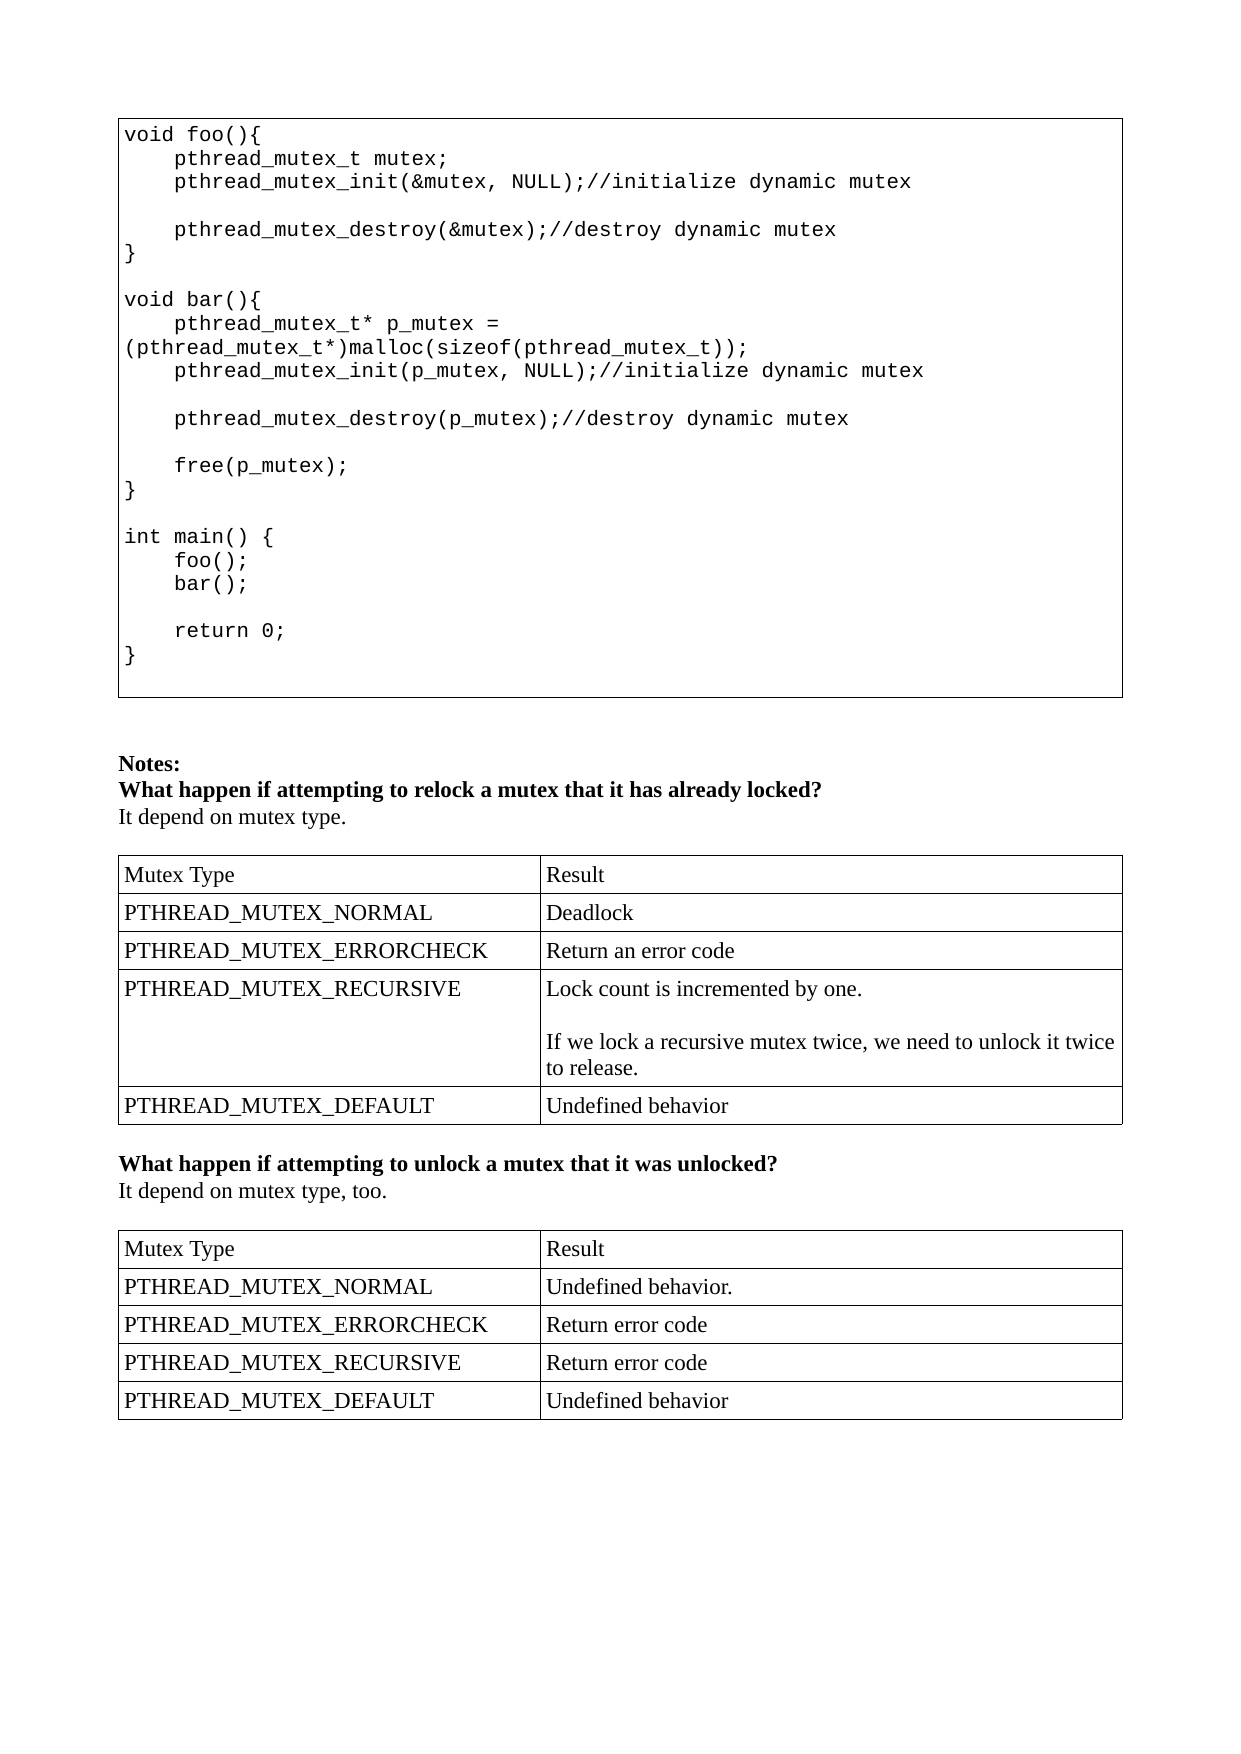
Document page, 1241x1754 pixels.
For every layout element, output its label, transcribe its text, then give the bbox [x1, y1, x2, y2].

table_cell Return error code [541, 1306, 1122, 1343]
table_cell PTHREAD_MUTEX_ERRORCHECK [119, 932, 540, 969]
table_cell PTHREAD_MUTEX_NORMAL [119, 1269, 540, 1305]
table_cell Undefined behavior [541, 1087, 1122, 1124]
text What happen if attempting to unlock a mutex that it was unlocked? [118, 1151, 1122, 1177]
table_cell Undefined behavior. [541, 1269, 1122, 1305]
text It depend on mutex type, too. [118, 1177, 1122, 1203]
table_cell PTHREAD_MUTEX_RECURSIVE [119, 970, 540, 1086]
table_cell Return an error code [541, 932, 1122, 969]
text Notes: [118, 750, 1122, 776]
text What happen if attempting to relock a mutex that it has already locked? [118, 776, 1122, 803]
table_cell Return error code [541, 1344, 1122, 1381]
text It depend on mutex type. [118, 803, 1122, 829]
table_header Mutex Type [119, 856, 540, 893]
table_cell Undefined behavior [541, 1382, 1122, 1419]
table_header void foo(){ pthread_mutex_t mutex; pthread_mutex_init(&mutex, NULL);//initialize dynamic mutex pthread_mutex_destroy(&mutex);//destroy dynamic mutex } void bar(){ pthread_mutex_t* p_mutex = (pthread_mutex_t*)malloc(sizeof(pthread_mutex_t)); pthread_mutex_init(p_mutex, NULL);//initialize dynamic mutex pthread_mutex_destroy(p_mutex);//destroy dynamic mutex free(p_mutex); } int main() { foo(); bar(); return 0; } [119, 119, 1122, 697]
table_cell Deadlock [541, 894, 1122, 931]
table_cell PTHREAD_MUTEX_NORMAL [119, 894, 540, 931]
table_cell Lock count is incremented by one. If we lock a recursive mutex twice, we need to unlock it twice to release. [541, 970, 1122, 1086]
table_header Result [541, 856, 1122, 893]
table_cell PTHREAD_MUTEX_DEFAULT [119, 1087, 540, 1124]
table_cell PTHREAD_MUTEX_RECURSIVE [119, 1344, 540, 1381]
table_cell PTHREAD_MUTEX_DEFAULT [119, 1382, 540, 1419]
table_header Mutex Type [119, 1231, 540, 1267]
table_cell PTHREAD_MUTEX_ERRORCHECK [119, 1306, 540, 1343]
table_header Result [541, 1231, 1122, 1267]
